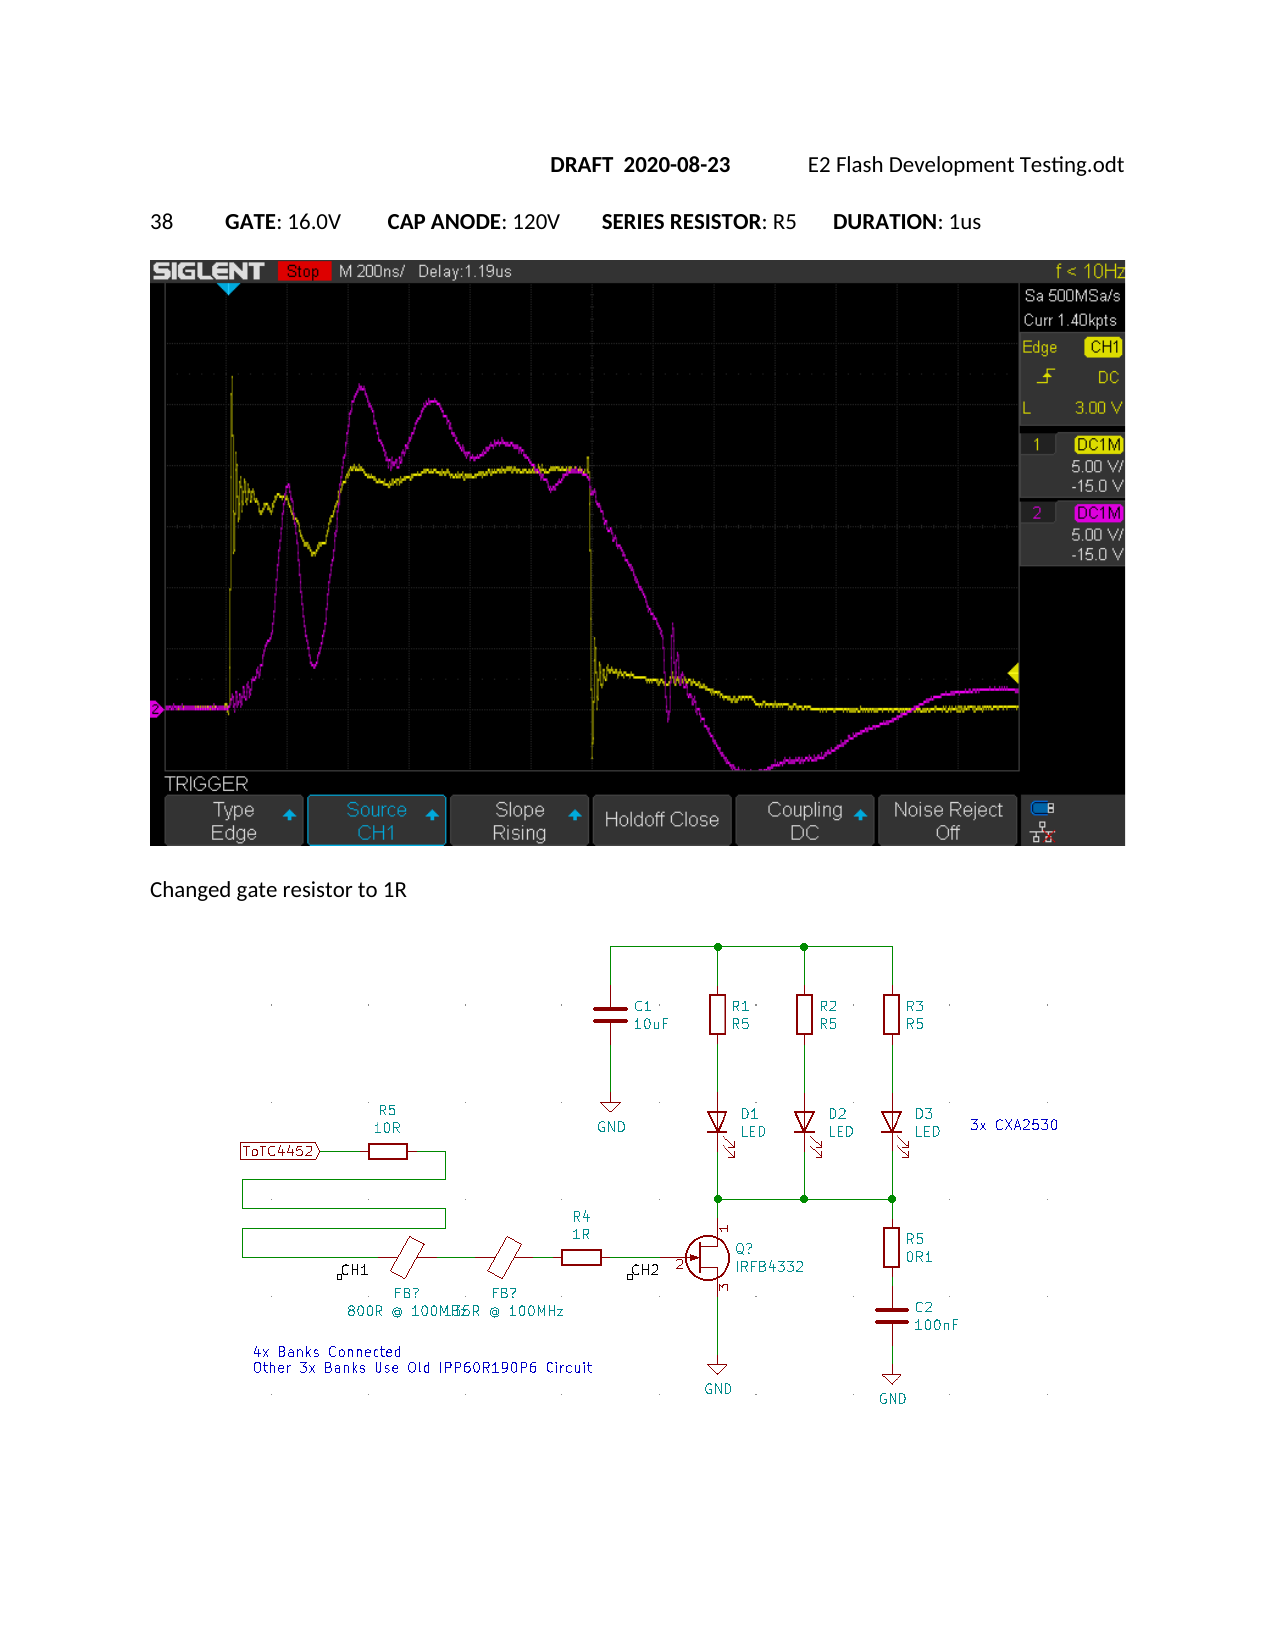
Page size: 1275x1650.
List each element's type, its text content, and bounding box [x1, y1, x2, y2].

picture [309, 797, 444, 844]
text Changed gate resistor to 1R [150, 846, 1125, 903]
picture [204, 927, 1071, 1410]
picture [150, 260, 1125, 846]
text 38 GATE: 16.0V CAP ANODE: 120V SERIES RESISTOR: R5 DURATION: 1us [150, 207, 1125, 236]
